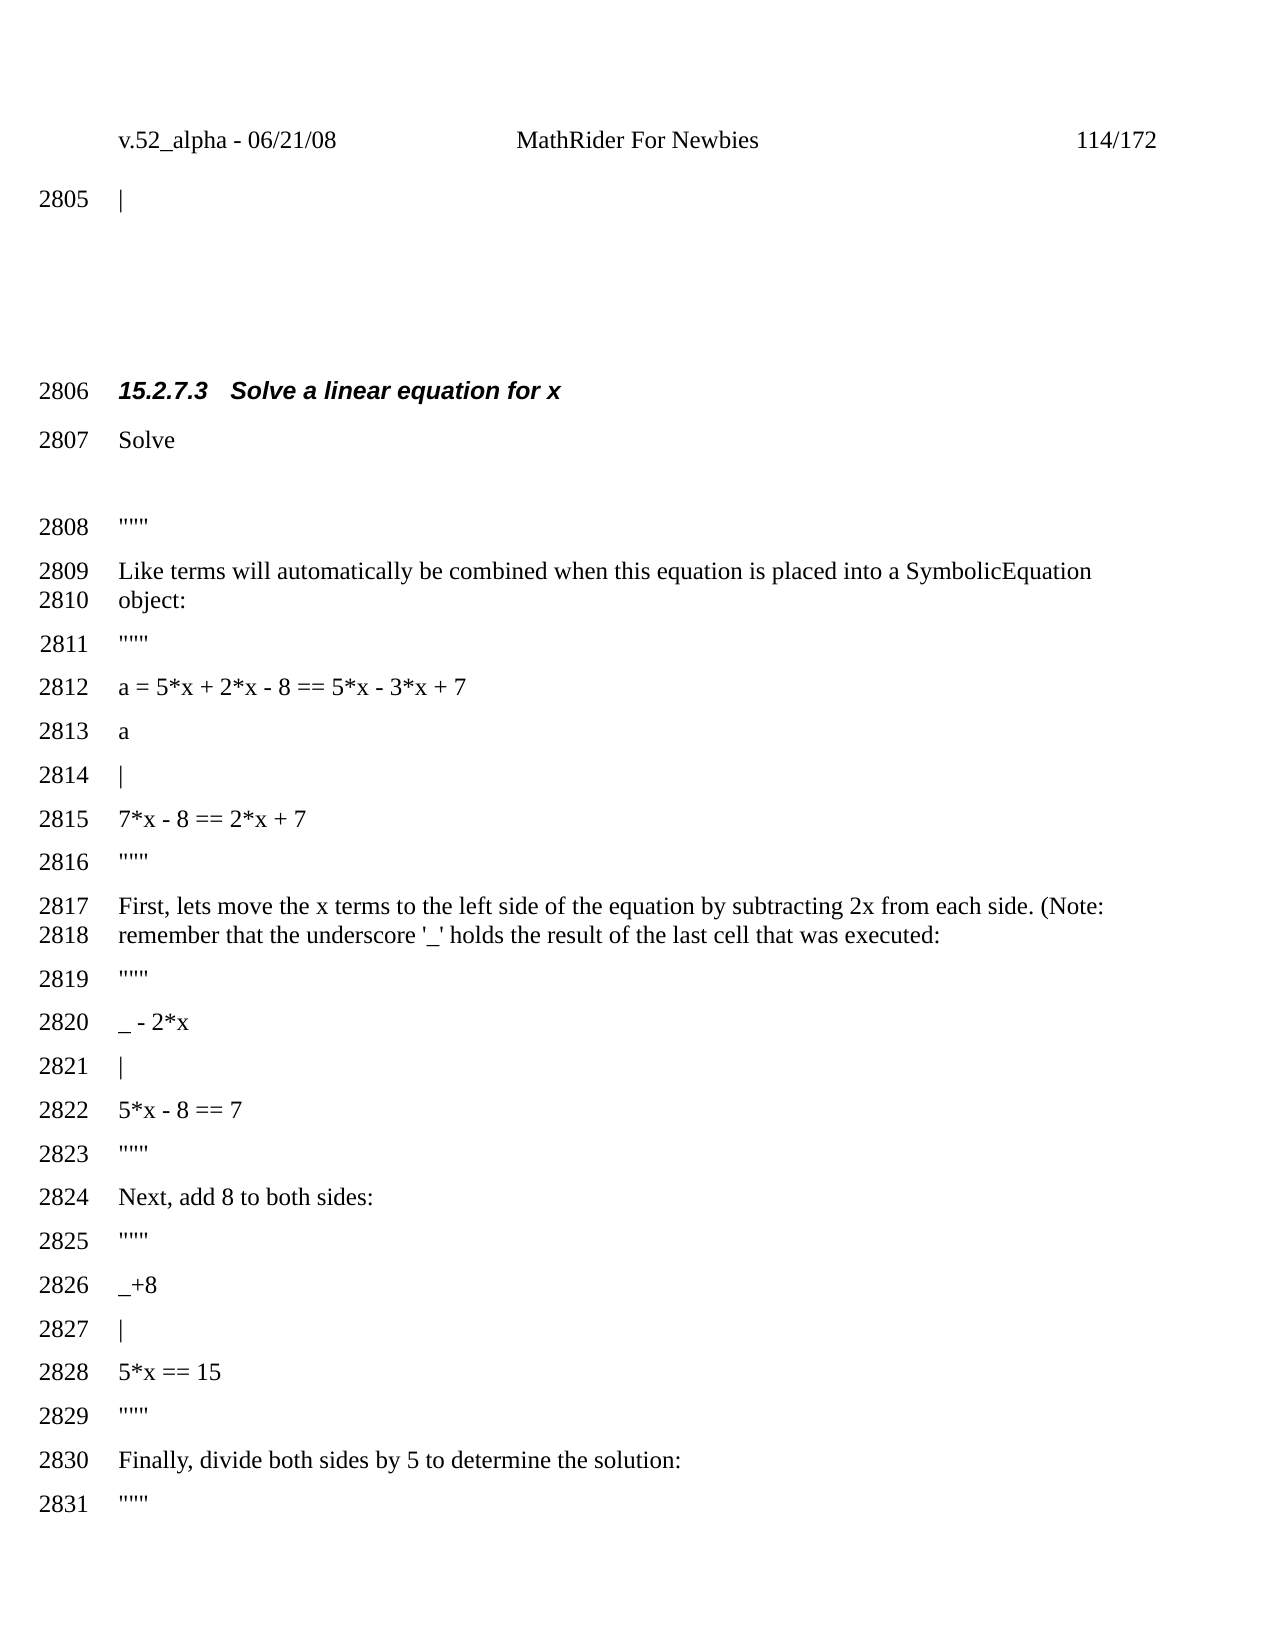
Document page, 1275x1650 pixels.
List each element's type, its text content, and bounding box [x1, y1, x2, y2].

text """ [118, 512, 1157, 541]
subtitle Solve a linear equation for x [118, 376, 1157, 405]
text """ [118, 847, 1157, 876]
text """ [118, 1139, 1157, 1167]
text Solve [118, 425, 1157, 454]
text | [118, 184, 1157, 213]
text """ [118, 1489, 1157, 1517]
text | [118, 1051, 1157, 1080]
text 5*x - 8 == 7 [118, 1095, 1157, 1124]
text Next, add 8 to both sides: [118, 1182, 1157, 1211]
text """ [118, 1226, 1157, 1255]
text _+8 [118, 1270, 1157, 1299]
text 7*x - 8 == 2*x + 7 [118, 804, 1157, 832]
text a [118, 716, 1157, 745]
text | [118, 1314, 1157, 1342]
text 5*x == 15 [118, 1357, 1157, 1386]
text First, lets move the x terms to the left side of the equation by subtracting 2x from each side. (Note: remember that the underscore '_' holds the result of the last cell that was executed: [118, 891, 1157, 949]
text """ [118, 1401, 1157, 1430]
text | [118, 760, 1157, 789]
text Like terms will automatically be combined when this equation is placed into a SymbolicEquation object: [118, 556, 1157, 614]
text """ [118, 964, 1157, 992]
text Finally, divide both sides by 5 to determine the solution: [118, 1445, 1157, 1474]
text a = 5*x + 2*x - 8 == 5*x - 3*x + 7 [118, 672, 1157, 701]
text _ - 2*x [118, 1007, 1157, 1036]
text """ [118, 629, 1157, 657]
